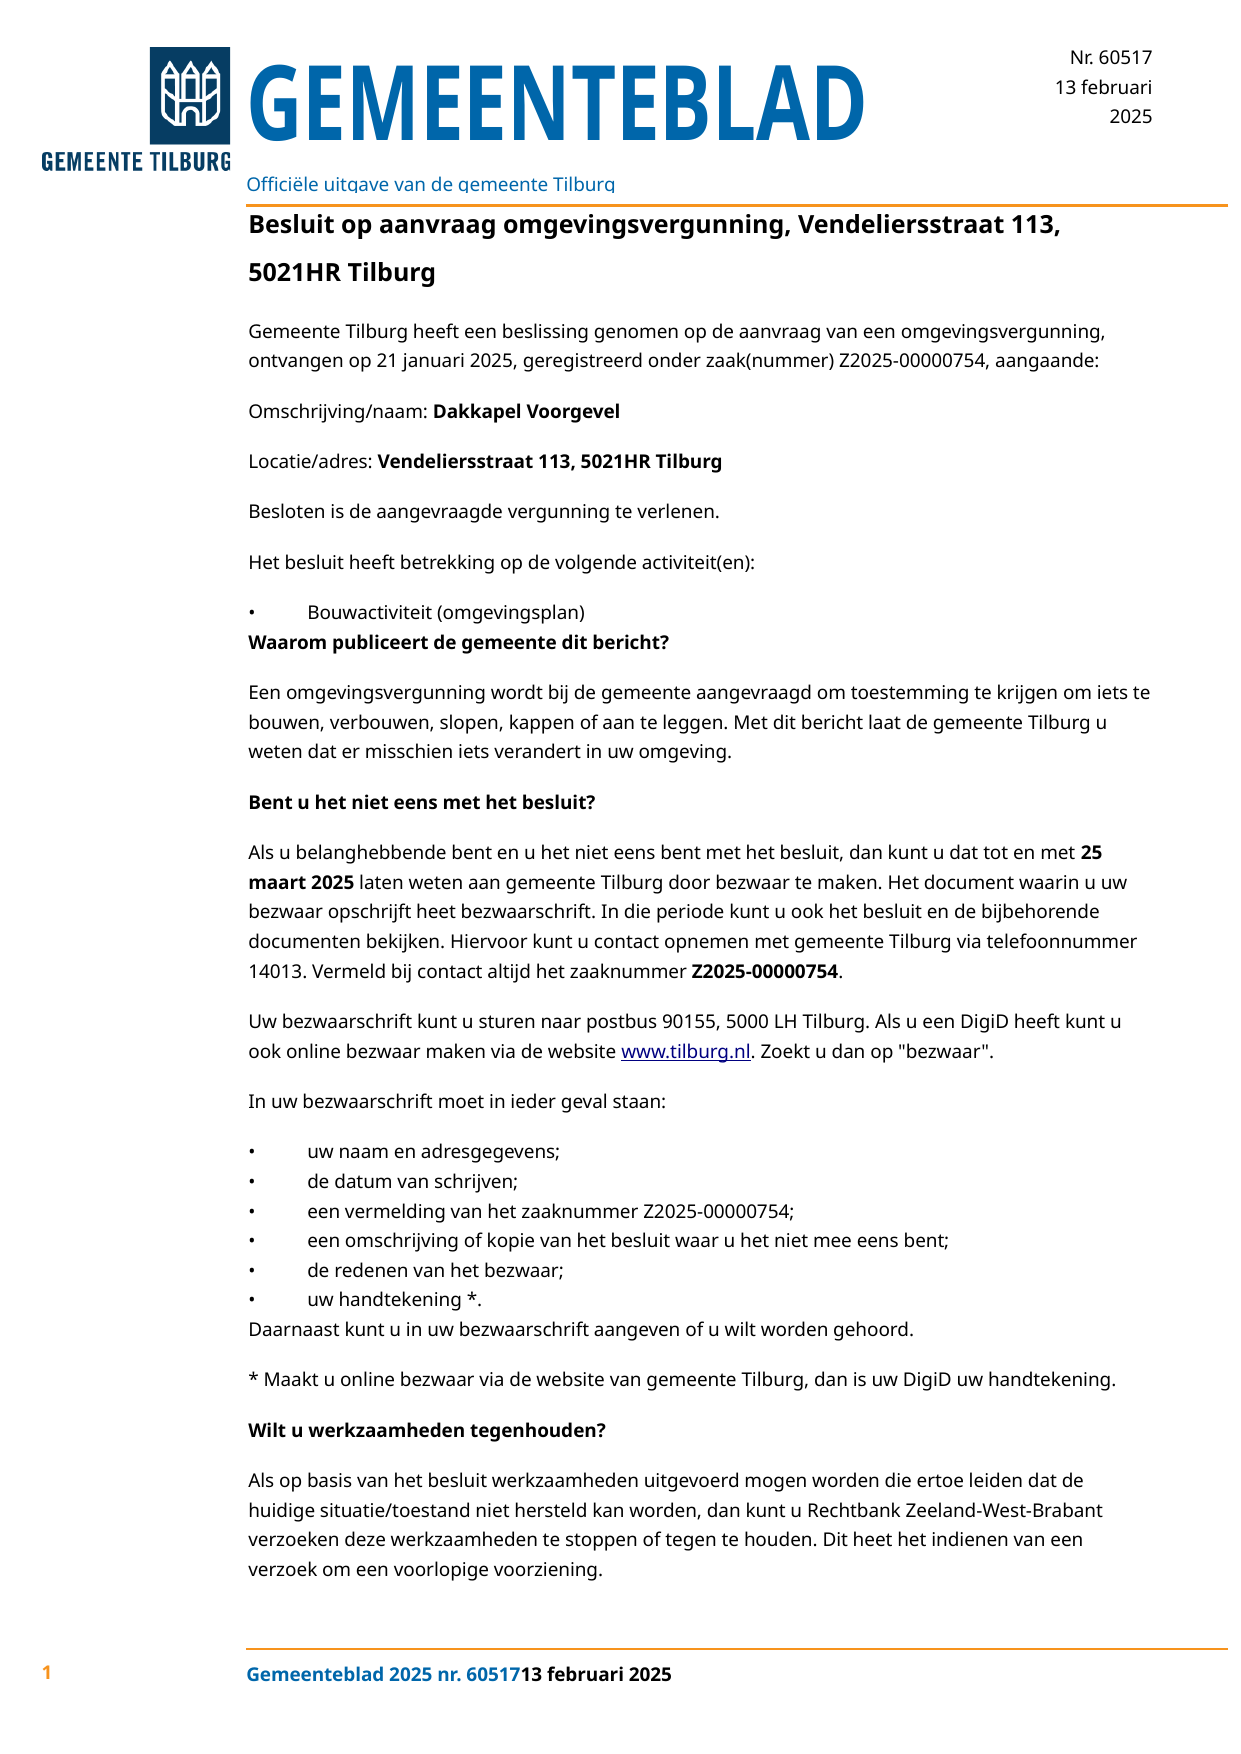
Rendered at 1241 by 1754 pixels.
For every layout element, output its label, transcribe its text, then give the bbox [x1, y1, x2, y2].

text Omschrijving/naam: Dakkapel Voorgevel [248, 398, 1152, 424]
text Locatie/adres: Vendeliersstraat 113, 5021HR Tilburg [248, 448, 1152, 474]
picture [41, 47, 231, 172]
text Uw bezwaarschrift kunt u sturen naar postbus 90155, 5000 LH Tilburg. Als u een DigiD heeft kunt u ook online bezwaar maken via de website www.tilburg.nl. Zoekt u dan op "bezwaar". [248, 1008, 1152, 1064]
text Als u belanghebbende bent en u het niet eens bent met het besluit, dan kunt u dat tot en met 25 maart 2025 laten weten aan gemeente Tilburg door bezwaar te maken. Het document waarin u uw bezwaar opschrijft heet bezwaarschrift. In die periode kunt u ook het besluit en de bijbehorende documenten bekijken. Hiervoor kunt u contact opnemen met gemeente Tilburg via telefoonnummer 14013. Vermeld bij contact altijd het zaaknummer Z2025-00000754. [248, 839, 1152, 984]
text Het besluit heeft betrekking op de volgende activiteit(en): [248, 549, 1152, 575]
text Een omgevingsvergunning wordt bij de gemeente aangevraagd om toestemming te krijgen om iets te bouwen, verbouwen, slopen, kappen of aan te leggen. Met dit bericht laat de gemeente Tilburg u weten dat er misschien iets verandert in uw omgeving. [248, 679, 1152, 764]
text Waarom publiceert de gemeente dit bericht? [248, 629, 1152, 655]
text * Maakt u online bezwaar via de website van gemeente Tilburg, dan is uw DigiD uw handtekening. [248, 1367, 1152, 1392]
text In uw bezwaarschrift moet in ieder geval staan: [248, 1088, 1152, 1114]
text Bent u het niet eens met het besluit? [248, 789, 1152, 815]
text Gemeente Tilburg heeft een beslissing genomen op de aanvraag van een omgevingsvergunning, ontvangen op 21 januari 2025, geregistreerd onder zaak(nummer) Z2025-00000754, aangaande: [248, 318, 1152, 373]
text Daarnaast kunt u in uw bezwaarschrift aangeven of u wilt worden gehoord. [248, 1316, 1152, 1342]
text Wilt u werkzaamheden tegenhouden? [248, 1417, 1152, 1443]
list uw handtekening *. [248, 1287, 1152, 1312]
text Als op basis van het besluit werkzaamheden uitgevoerd mogen worden die ertoe leiden dat de huidige situatie/toestand niet hersteld kan worden, dan kunt u Rechtbank Zeeland-West-Brabant verzoeken deze werkzaamheden te stoppen of tegen te houden. Dit heet het indienen van een verzoek om een voorlopige voorziening. [248, 1467, 1152, 1582]
list Bouwactiviteit (omgevingsplan) [248, 599, 1152, 625]
text Besluit op aanvraag omgevingsvergunning, Vendeliersstraat 113, 5021HR Tilburg [248, 207, 1152, 288]
list een vermelding van het zaaknummer Z2025-00000754; [248, 1198, 1152, 1224]
list een omschrijving of kopie van het besluit waar u het niet mee eens bent; [248, 1227, 1152, 1253]
list de datum van schrijven; [248, 1168, 1152, 1194]
list uw naam en adresgegevens; [248, 1139, 1152, 1164]
text Besloten is de aangevraagde vergunning te verlenen. [248, 499, 1152, 524]
list de redenen van het bezwaar; [248, 1257, 1152, 1283]
